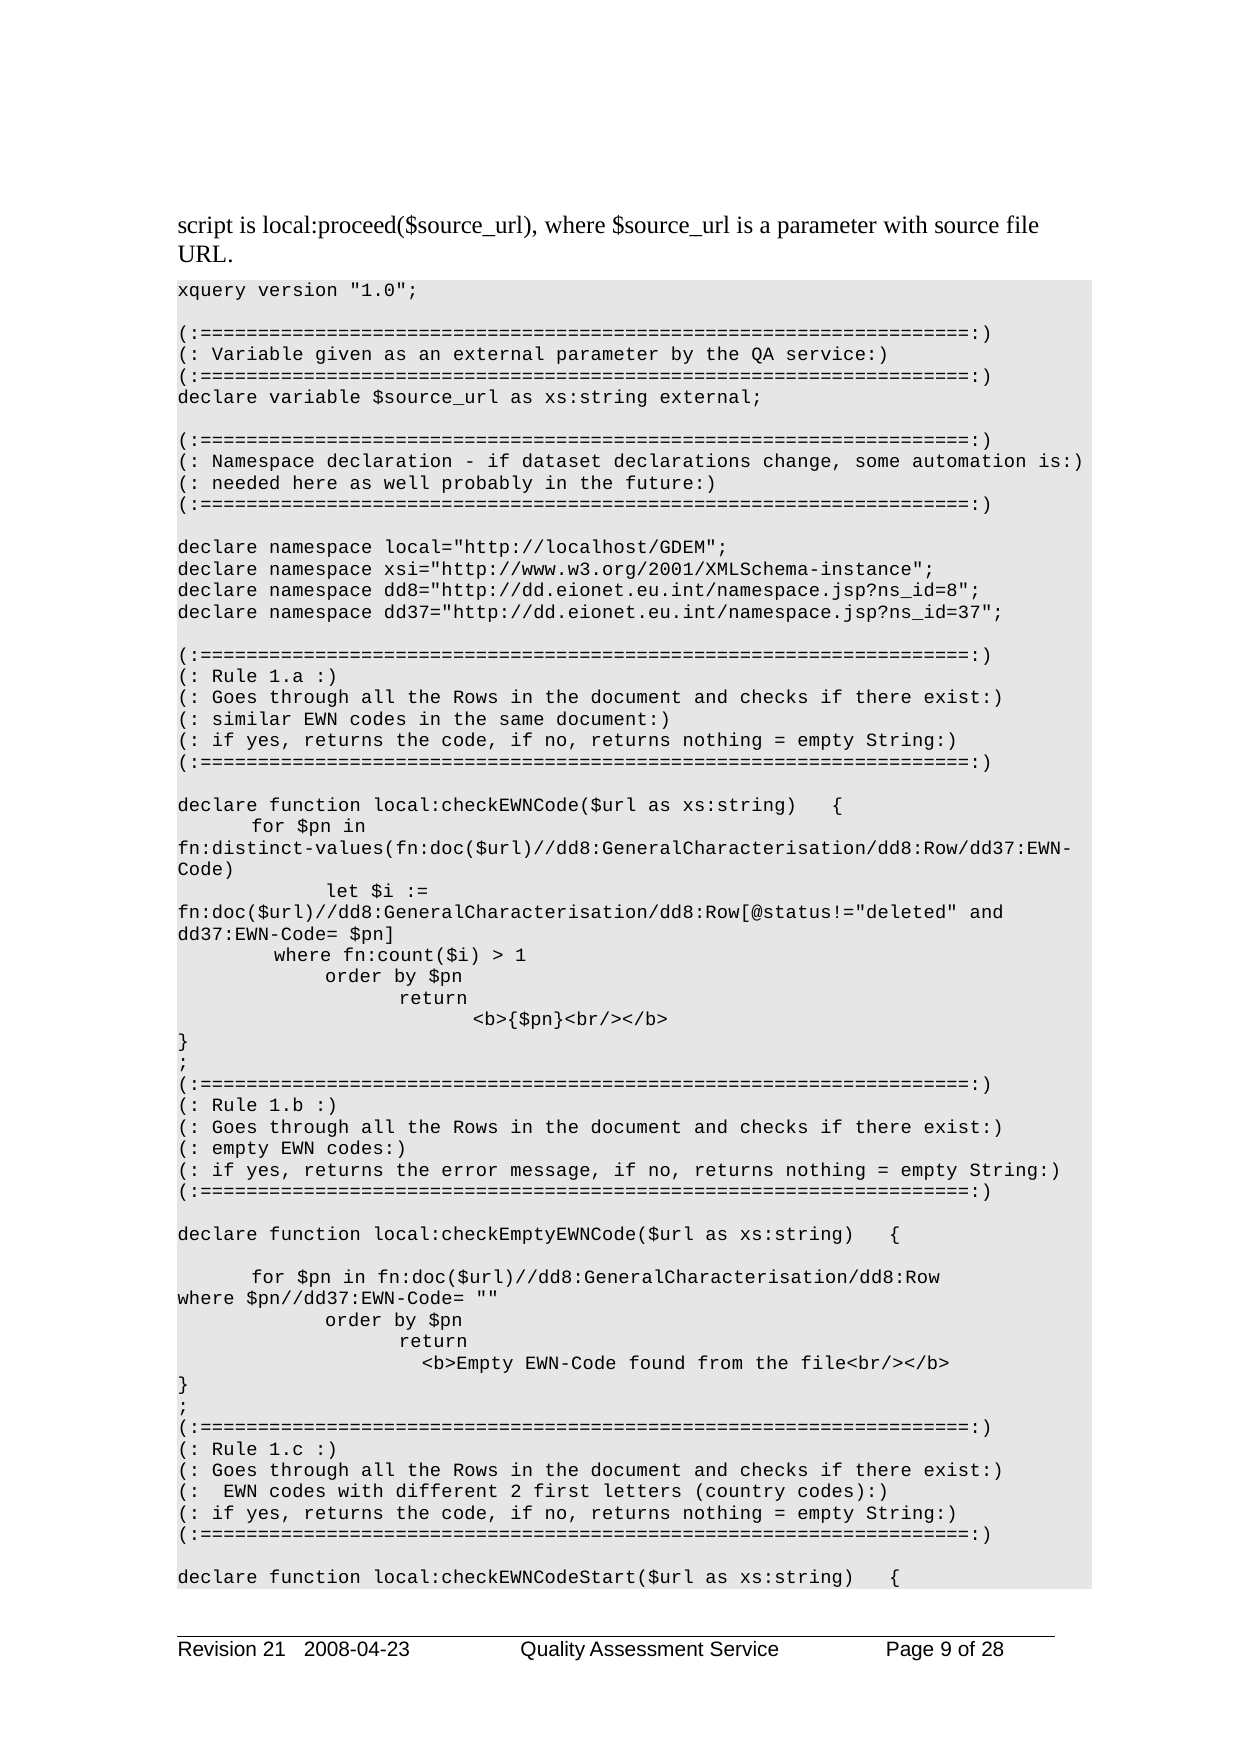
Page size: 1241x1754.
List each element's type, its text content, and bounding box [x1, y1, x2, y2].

list (:===================================================================:) [177, 1181, 1092, 1203]
list declare function local:checkEmptyEWNCode($url as xs:string) { [177, 1224, 1092, 1246]
list (: Variable given as an external parameter by the QA service:) [177, 344, 1092, 366]
list (: Rule 1.c :) [177, 1439, 1092, 1460]
list ; [177, 1396, 1092, 1417]
list (: EWN codes with different 2 first letters (country codes):) [177, 1482, 1092, 1503]
list (:===================================================================:) [177, 1417, 1092, 1439]
list <b>Empty EWN-Code found from the file<br/></b> [177, 1353, 1092, 1374]
list declare function local:checkEWNCode($url as xs:string) { [177, 795, 1092, 817]
list declare namespace dd8="http://dd.eionet.eu.int/namespace.jsp?ns_id=8"; [177, 581, 1092, 602]
list (: Goes through all the Rows in the document and checks if there exist:) [177, 688, 1092, 709]
list (: Rule 1.a :) [177, 666, 1092, 688]
list declare function local:checkEWNCodeStart($url as xs:string) { [177, 1568, 1092, 1589]
list (:===================================================================:) [177, 366, 1092, 387]
list where fn:count($i) > 1 [177, 945, 1092, 967]
list } [177, 1031, 1092, 1053]
list return [177, 988, 1092, 1010]
list order by $pn [177, 967, 1092, 988]
list (:===================================================================:) [177, 752, 1092, 774]
list declare namespace xsi="http://www.w3.org/2001/XMLSchema-instance"; [177, 559, 1092, 581]
list <b>{$pn}<br/></b> [177, 1010, 1092, 1031]
list (: Rule 1.b :) [177, 1096, 1092, 1117]
text script is local:proceed($source_url), where $source_url is a parameter with source file URL. [177, 210, 1092, 268]
list (: Namespace declaration - if dataset declarations change, some automation is:) [177, 452, 1092, 473]
list for $pn in fn:distinct-values(fn:doc($url)//dd8:GeneralCharacterisation/dd8:Row/dd37:EWN-Code) [177, 817, 1092, 881]
list (: if yes, returns the code, if no, returns nothing = empty String:) [177, 731, 1092, 752]
list (: needed here as well probably in the future:) [177, 473, 1092, 495]
list (: Goes through all the Rows in the document and checks if there exist:) [177, 1460, 1092, 1482]
list ; [177, 1053, 1092, 1074]
list (: if yes, returns the code, if no, returns nothing = empty String:) [177, 1503, 1092, 1525]
list where $pn//dd37:EWN-Code= "" [177, 1289, 1092, 1310]
list (:===================================================================:) [177, 1074, 1092, 1096]
list (:===================================================================:) [177, 645, 1092, 666]
list } [177, 1374, 1092, 1396]
list (: Goes through all the Rows in the document and checks if there exist:) [177, 1117, 1092, 1138]
list (: similar EWN codes in the same document:) [177, 709, 1092, 731]
list (:===================================================================:) [177, 430, 1092, 452]
list return [177, 1332, 1092, 1353]
list (:===================================================================:) [177, 1525, 1092, 1546]
list declare variable $source_url as xs:string external; [177, 387, 1092, 409]
list for $pn in fn:doc($url)//dd8:GeneralCharacterisation/dd8:Row [177, 1267, 1092, 1289]
list (:===================================================================:) [177, 495, 1092, 516]
list declare namespace dd37="http://dd.eionet.eu.int/namespace.jsp?ns_id=37"; [177, 602, 1092, 623]
list order by $pn [177, 1310, 1092, 1332]
list (: empty EWN codes:) [177, 1138, 1092, 1160]
list (:===================================================================:) [177, 323, 1092, 344]
list let $i := fn:doc($url)//dd8:GeneralCharacterisation/dd8:Row[@status!="deleted" and dd37:EWN-Code= $pn] [177, 881, 1092, 945]
list xquery version "1.0"; [177, 280, 1092, 302]
list declare namespace local="http://localhost/GDEM"; [177, 538, 1092, 559]
list (: if yes, returns the error message, if no, returns nothing = empty String:) [177, 1160, 1092, 1181]
